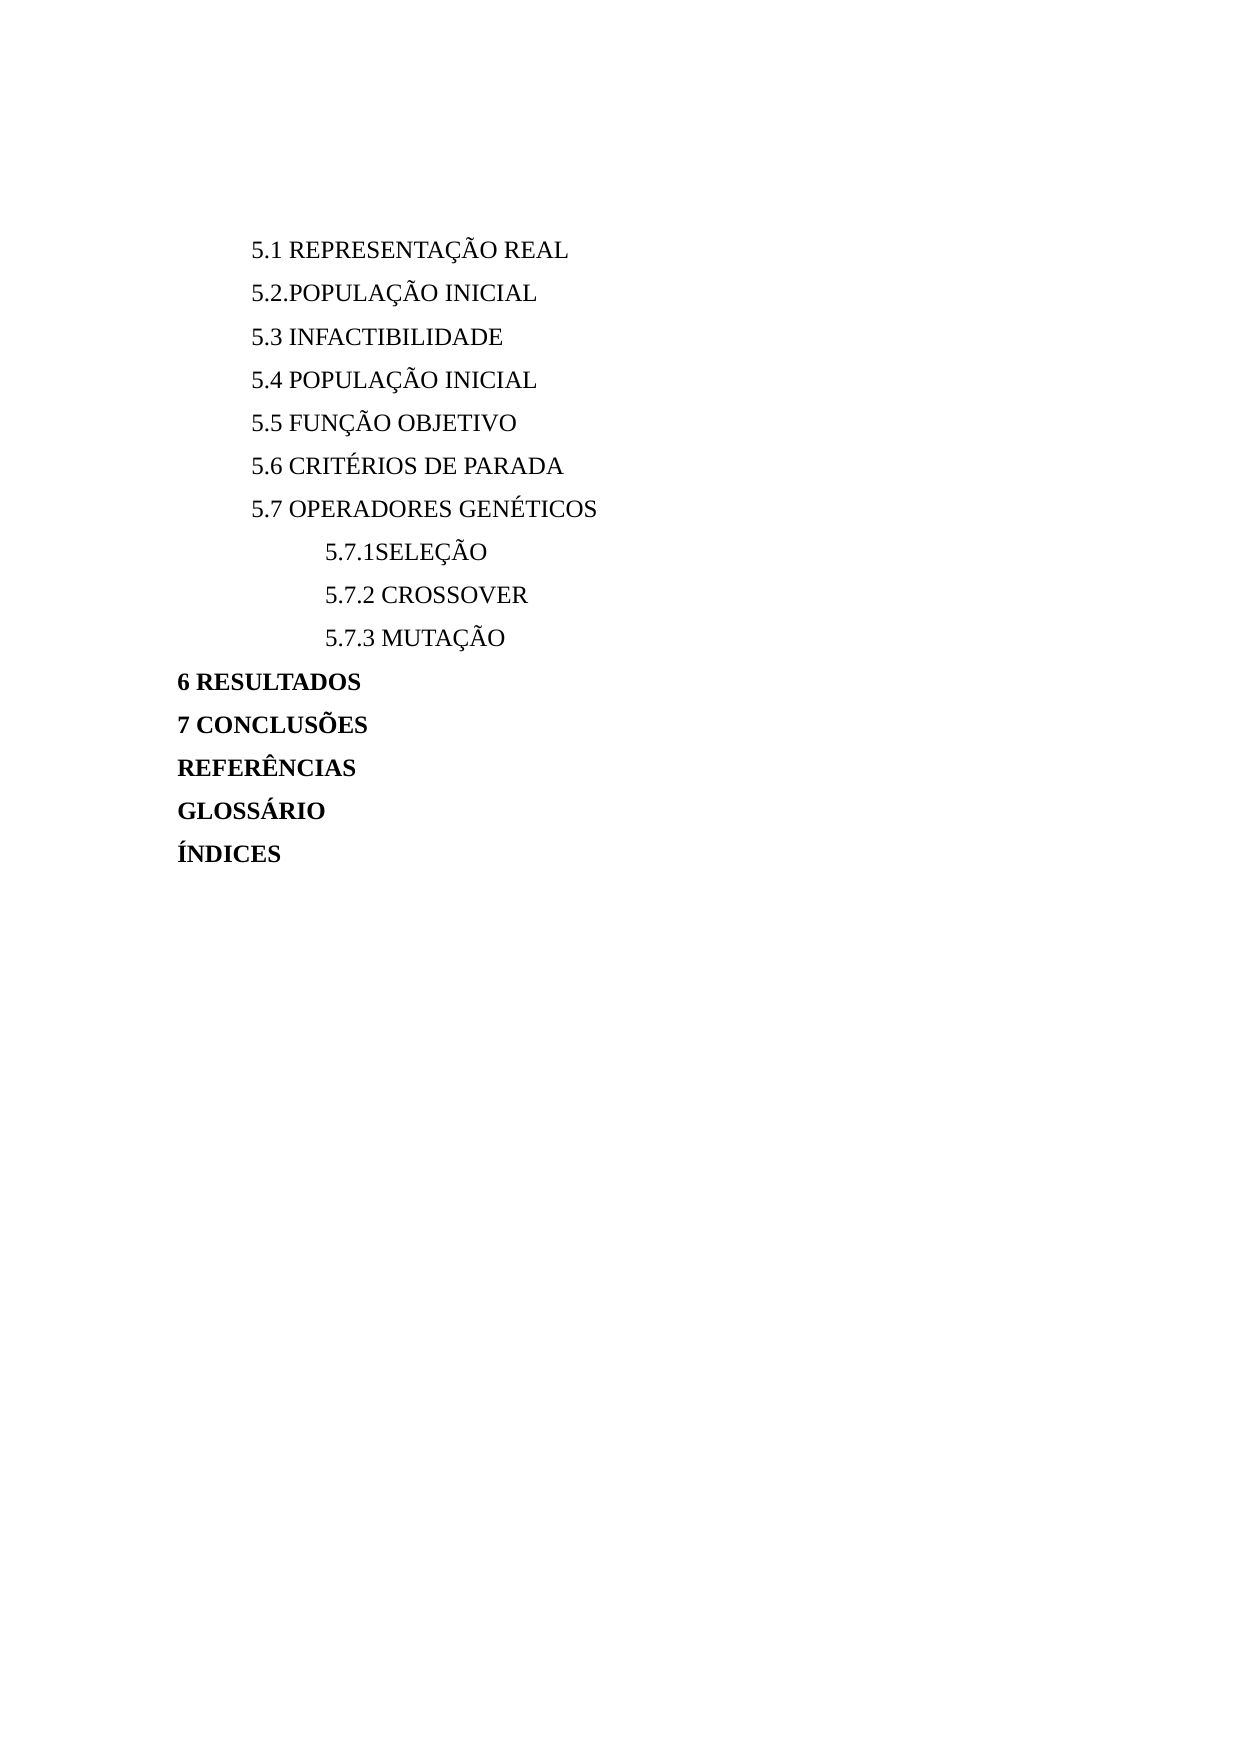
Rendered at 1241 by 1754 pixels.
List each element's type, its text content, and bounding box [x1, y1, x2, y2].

text 5.6 CRITÉRIOS DE PARADA [177, 451, 1122, 480]
text 6 RESULTADOS [177, 667, 1122, 695]
text 5.3 INFACTIBILIDADE [177, 322, 1122, 350]
text 5.5 FUNÇÃO OBJETIVO [177, 408, 1122, 437]
text 5.4 POPULAÇÃO INICIAL [177, 365, 1122, 393]
text 5.7 OPERADORES GENÉTICOS [177, 494, 1122, 523]
text REFERÊNCIAS [177, 753, 1122, 782]
text GLOSSÁRIO [177, 796, 1122, 825]
text 5.7.1SELEÇÃO [177, 537, 1122, 566]
text 5.1 REPRESENTAÇÃO REAL [177, 235, 1122, 264]
text 5.7.2 CROSSOVER [177, 580, 1122, 609]
text 5.2.POPULAÇÃO INICIAL [177, 278, 1122, 307]
text 5.7.3 MUTAÇÃO [177, 623, 1122, 652]
text 7 CONCLUSÕES [177, 710, 1122, 738]
text ÍNDICES [177, 839, 1122, 868]
